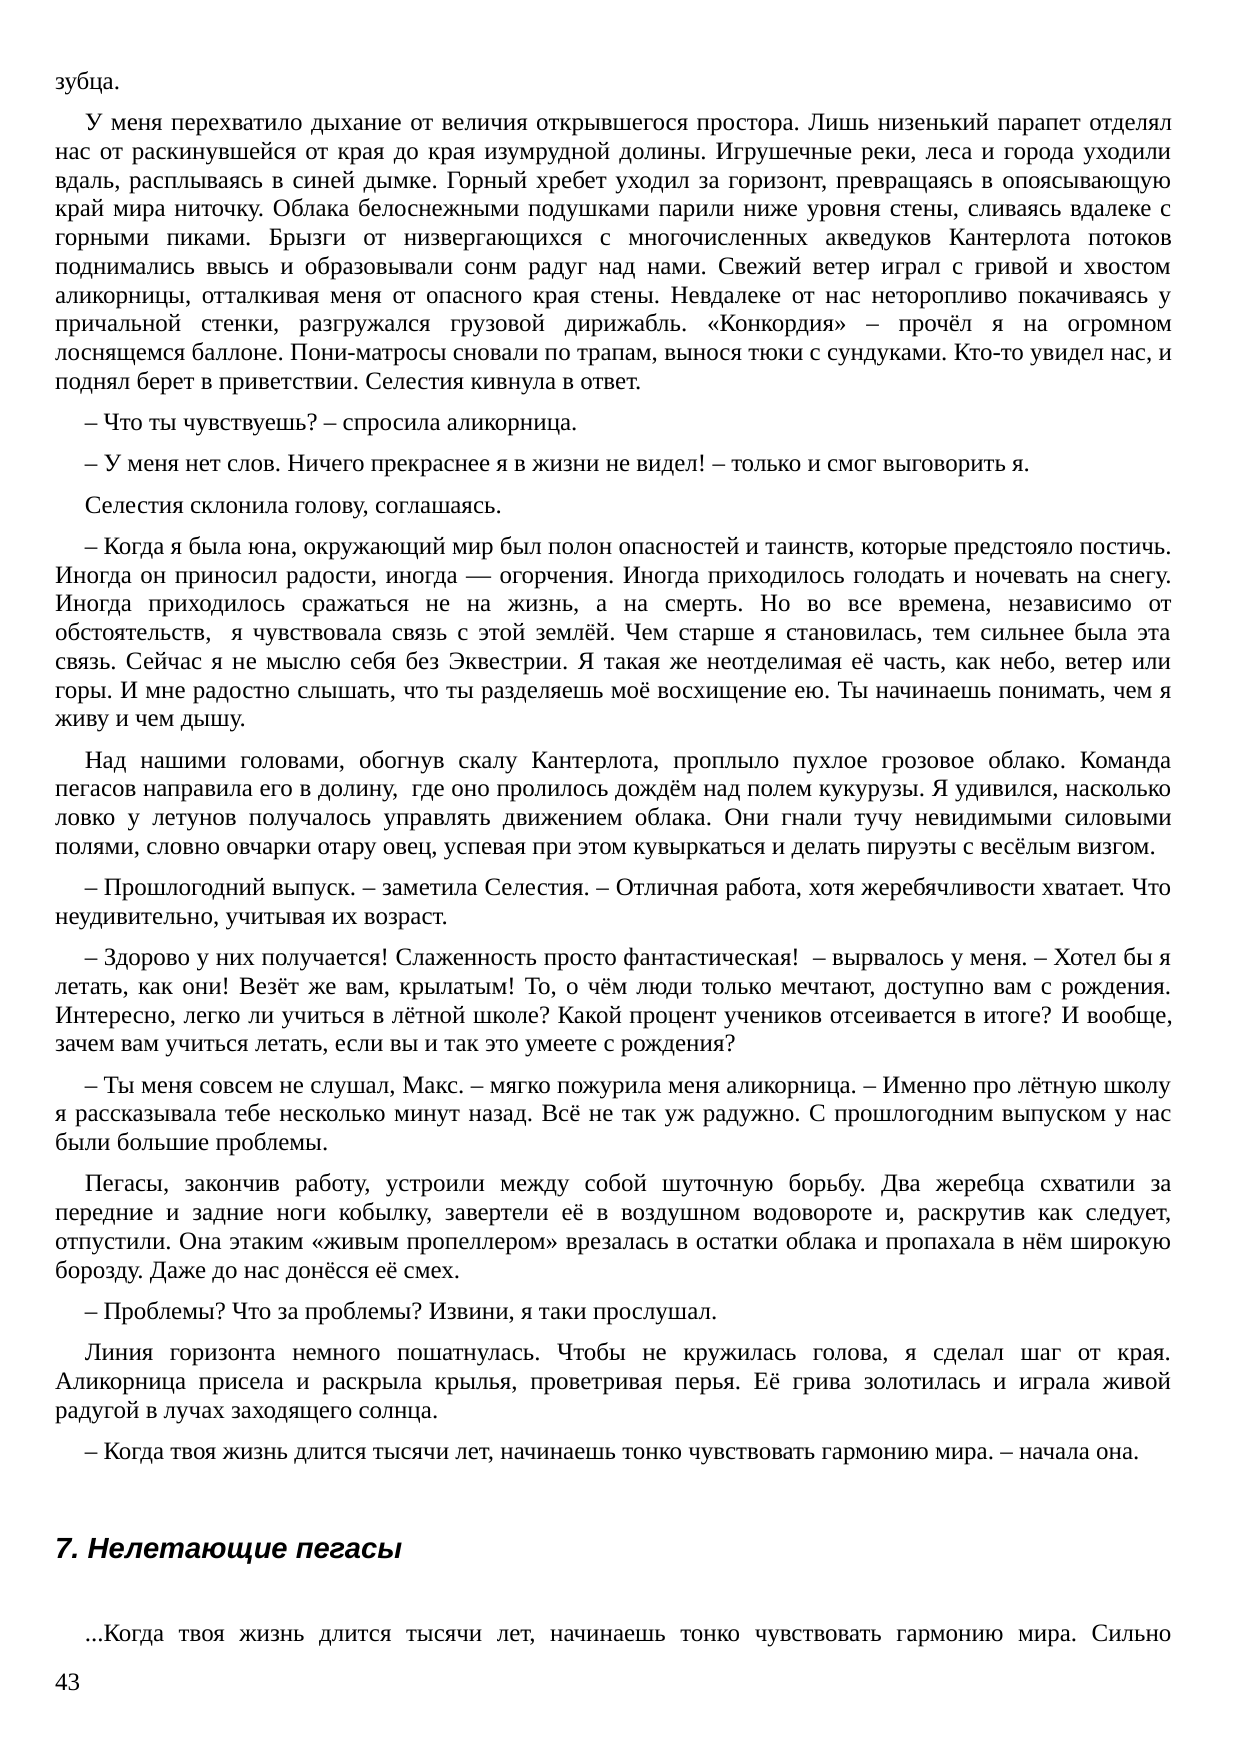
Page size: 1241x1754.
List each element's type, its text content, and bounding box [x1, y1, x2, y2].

text – У меня нет слов. Ничего прекраснее я в жизни не видел! – только и смог выговорить я. [55, 448, 1173, 477]
text ...Когда твоя жизнь длится тысячи лет, начинаешь тонко чувствовать гармонию мира. Сильно [55, 1618, 1173, 1647]
text Над нашими головами, обогнув скалу Кантерлота, проплыло пухлое грозовое облако. Команда пегасов направила его в долину, где оно пролилось дождём над полем кукурузы. Я удивился, насколько ловко у летунов получалось управлять движением облака. Они гнали тучу невидимыми силовыми полями, словно овчарки отару овец, успевая при этом кувыркаться и делать пируэты с весёлым визгом. [55, 745, 1173, 860]
text Линия горизонта немного пошатнулась. Чтобы не кружилась голова, я сделал шаг от края. Аликорница присела и раскрыла крылья, проветривая перья. Её грива золотилась и играла живой радугой в лучах заходящего солнца. [55, 1337, 1173, 1423]
text – Когда твоя жизнь длится тысячи лет, начинаешь тонко чувствовать гармонию мира. – начала она. [55, 1436, 1173, 1465]
text – Когда я была юна, окружающий мир был полон опасностей и таинств, которые предстояло постичь. Иногда он приносил радости, иногда — огорчения. Иногда приходилось голодать и ночевать на снегу. Иногда приходилось сражаться не на жизнь, а на смерть. Но во все времена, независимо от обстоятельств, я чувствовала связь с этой землёй. Чем старше я становилась, тем сильнее была эта связь. Сейчас я не мыслю себя без Эквестрии. Я такая же неотделимая её часть, как небо, ветер или горы. И мне радостно слышать, что ты разделяешь моё восхищение ею. Ты начинаешь понимать, чем я живу и чем дышу. [55, 531, 1173, 732]
text – Что ты чувствуешь? – спросила аликорница. [55, 407, 1173, 436]
text У меня перехватило дыхание от величия открывшегося простора. Лишь низенький парапет отделял нас от раскинувшейся от края до края изумрудной долины. Игрушечные реки, леса и города уходили вдаль, расплываясь в синей дымке. Горный хребет уходил за горизонт, превращаясь в опоясывающую край мира ниточку. Облака белоснежными подушками парили ниже уровня стены, сливаясь вдалеке с горными пиками. Брызги от низвергающихся с многочисленных акведуков Кантерлота потоков поднимались ввысь и образовывали сонм радуг над нами. Свежий ветер играл с гривой и хвостом аликорницы, отталкивая меня от опасного края стены. Невдалеке от нас неторопливо покачиваясь у причальной стенки, разгружался грузовой дирижабль. «Конкордия» – прочёл я на огромном лоснящемся баллоне. Пони-матросы сновали по трапам, вынося тюки с сундуками. Кто-то увидел нас, и поднял берет в приветствии. Селестия кивнула в ответ. [55, 107, 1173, 395]
text Селестия склонила голову, соглашаясь. [55, 490, 1173, 518]
subtitle 7. Нелетающие пегасы [55, 1531, 1173, 1564]
text – Проблемы? Что за проблемы? Извини, я таки прослушал. [55, 1296, 1173, 1325]
text – Здорово у них получается! Слаженность просто фантастическая! – вырвалось у меня. – Хотел бы я летать, как они! Везёт же вам, крылатым! То, о чём люди только мечтают, доступно вам с рождения. Интересно, легко ли учиться в лётной школе? Какой процент учеников отсеивается в итоге? И вообще, зачем вам учиться летать, если вы и так это умеете с рождения? [55, 942, 1173, 1057]
text зубца. [55, 66, 1173, 95]
text – Ты меня совсем не слушал, Макс. – мягко пожурила меня аликорница. – Именно про лётную школу я рассказывала тебе несколько минут назад. Всё не так уж радужно. С прошлогодним выпуском у нас были большие проблемы. [55, 1070, 1173, 1156]
text – Прошлогодний выпуск. – заметила Селестия. – Отличная работа, хотя жеребячливости хватает. Что неудивительно, учитывая их возраст. [55, 872, 1173, 930]
text Пегасы, закончив работу, устроили между собой шуточную борьбу. Два жеребца схватили за передние и задние ноги кобылку, завертели её в воздушном водовороте и, раскрутив как следует, отпустили. Она этаким «живым пропеллером» врезалась в остатки облака и пропахала в нём широкую борозду. Даже до нас донёсся её смех. [55, 1168, 1173, 1283]
